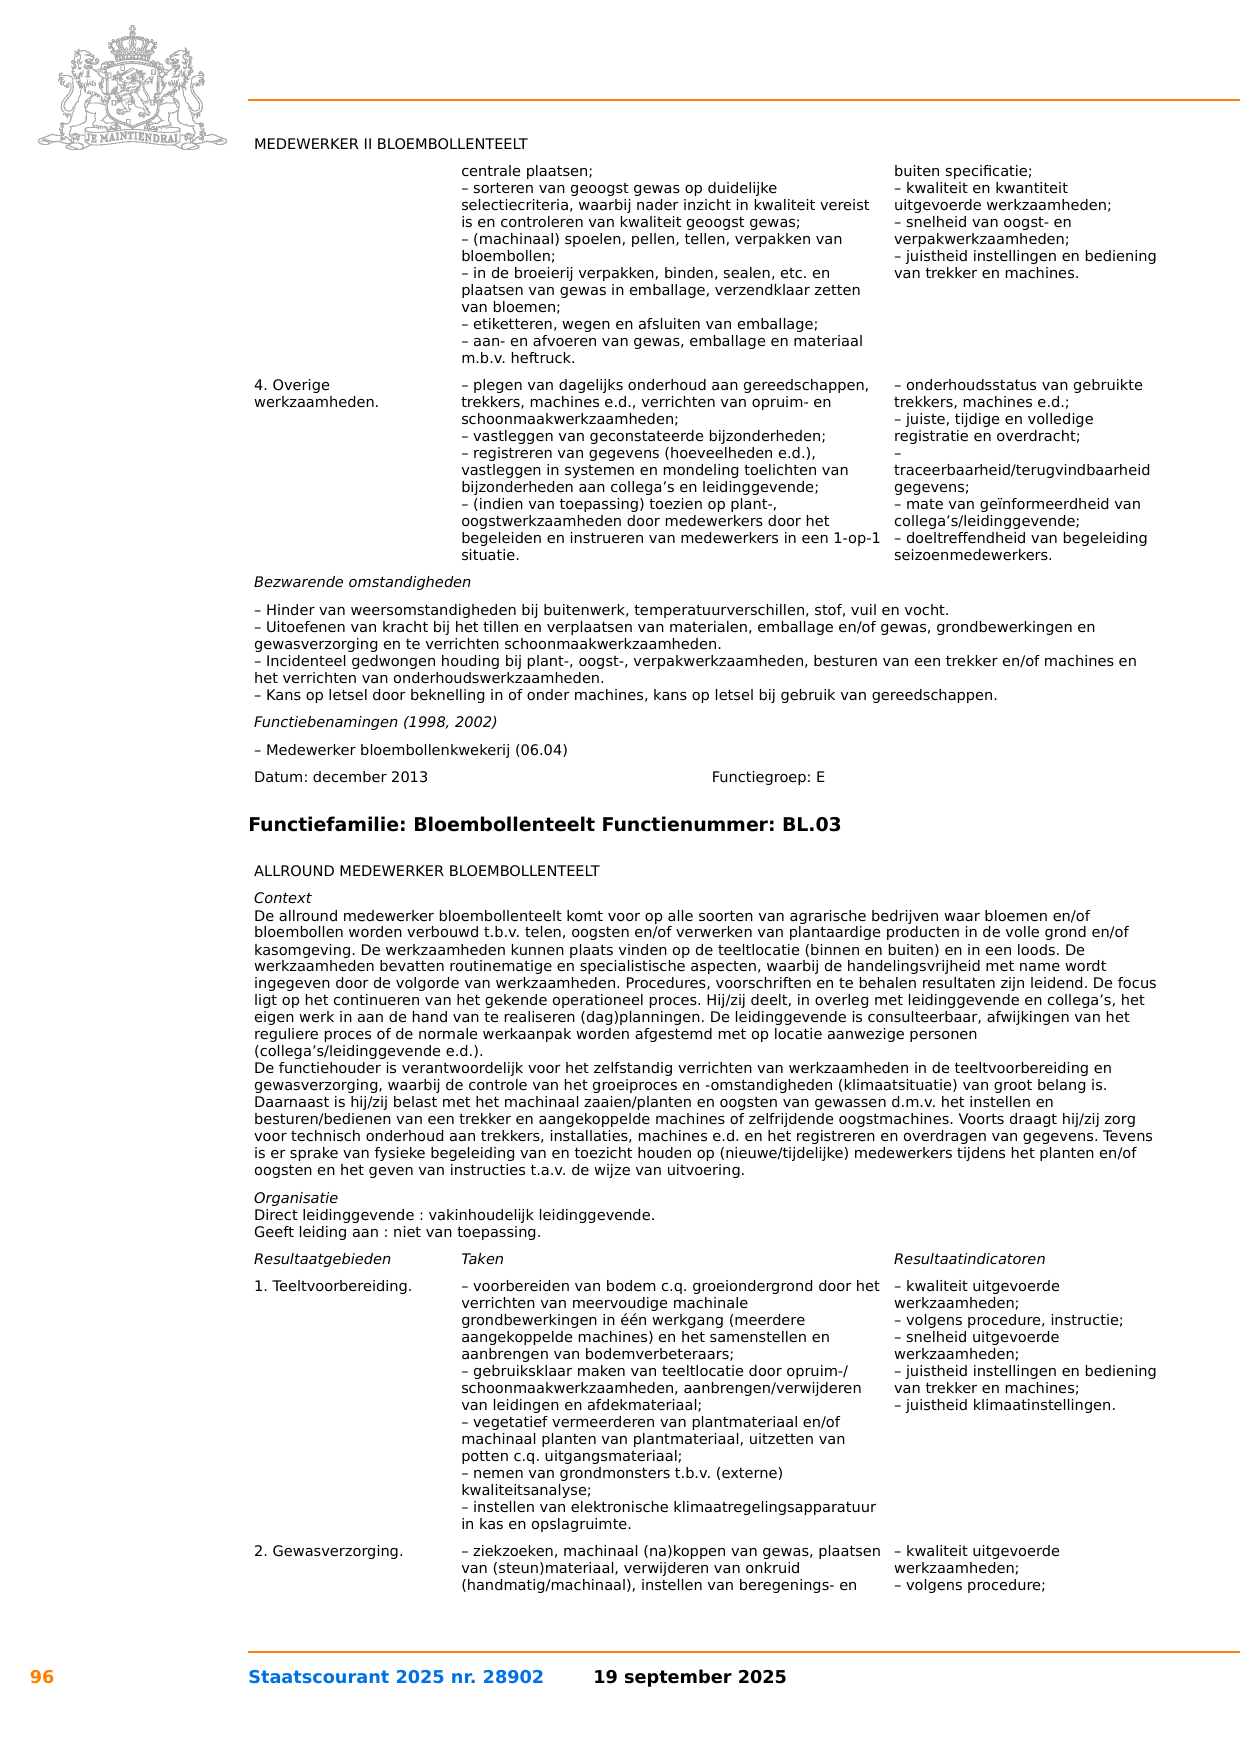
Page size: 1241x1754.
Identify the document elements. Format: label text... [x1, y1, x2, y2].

table_cell – kwaliteit uitgevoerde werkzaamheden; – volgens procedure, instructie; – snelheid uitgevoerde werkzaamheden; – juistheid instellingen en bediening van trekker en machines; – juistheid klimaatinstellingen. [889, 1274, 1163, 1538]
table_cell centrale plaatsen; – sorteren van geoogst gewas op duidelijke selectiecriteria, waarbij nader inzicht in kwaliteit vereist is en controleren van kwaliteit geoogst gewas; – (machinaal) spoelen, pellen, tellen, verpakken van bloembollen; – in de broeierij verpakken, binden, sealen, etc. en plaatsen van gewas in emballage, verzendklaar zetten van bloemen; – etiketteren, wegen en afsluiten van emballage; – aan- en afvoeren van gewas, emballage en materiaal m.b.v. heftruck. [456, 158, 888, 371]
table_header ALLROUND MEDEWERKER BLOEMBOLLENTEELT [249, 858, 1163, 885]
table_cell – Medewerker bloembollenkwekerij (06.04) [249, 737, 1163, 763]
table_cell Functiebenamingen (1998, 2002) [249, 709, 1163, 736]
table_cell Organisatie Direct leidinggevende : vakinhoudelijk leidinggevende. Geeft leiding aan : niet van toepassing. [249, 1185, 1163, 1245]
table_cell 1. Teeltvoorbereiding. [249, 1274, 454, 1538]
table_cell 4. Overige werkzaamheden. [249, 373, 454, 569]
table_cell Resultaatgebieden [249, 1246, 454, 1272]
table_cell 2. Gewasverzorging. [249, 1539, 454, 1599]
picture [38, 25, 227, 150]
table_cell buiten specificatie; – kwaliteit en kwantiteit uitgevoerde werkzaamheden; – snelheid van oogst- en verpakwerkzaamheden; – juistheid instellingen en bediening van trekker en machines. [889, 158, 1163, 371]
table_cell Resultaatindicatoren [889, 1246, 1163, 1272]
table_cell – ziekzoeken, machinaal (na)koppen van gewas, plaatsen van (steun)materiaal, verwijderen van onkruid (handmatig/machinaal), instellen van beregenings- en [456, 1539, 888, 1599]
table_header MEDEWERKER II BLOEMBOLLENTEELT [249, 131, 1163, 157]
table_cell – voorbereiden van bodem c.q. groeiondergrond door het verrichten van meervoudige machinale grondbewerkingen in één werkgang (meerdere aangekoppelde machines) en het samenstellen en aanbrengen van bodemverbeteraars; – gebruiksklaar maken van teeltlocatie door opruim-/ schoonmaakwerkzaamheden, aanbrengen/verwijderen van leidingen en afdekmateriaal; – vegetatief vermeerderen van plantmateriaal en/of machinaal planten van plantmateriaal, uitzetten van potten c.q. uitgangsmateriaal; – nemen van grondmonsters t.b.v. (externe) kwaliteitsanalyse; – instellen van elektronische klimaatregelingsapparatuur in kas en opslagruimte. [456, 1274, 888, 1538]
table_cell – onderhoudsstatus van gebruikte trekkers, machines e.d.; – juiste, tijdige en volledige registratie en overdracht; – traceerbaarheid/terugvindbaarheid gegevens; – mate van geïnformeerdheid van collega’s/leidinggevende; – doeltreffendheid van begeleiding seizoenmedewerkers. [889, 373, 1163, 569]
table_cell – kwaliteit uitgevoerde werkzaamheden; – volgens procedure; [889, 1539, 1163, 1599]
subtitle Functiefamilie: Bloembollenteelt Functienummer: BL.03 [248, 813, 1163, 835]
table_cell Taken [456, 1246, 888, 1272]
table_cell Bezwarende omstandigheden [249, 570, 1163, 596]
table_cell – plegen van dagelijks onderhoud aan gereedschappen, trekkers, machines e.d., verrichten van opruim- en schoonmaakwerkzaamheden; – vastleggen van geconstateerde bijzonderheden; – registreren van gegevens (hoeveelheden e.d.), vastleggen in systemen en mondeling toelichten van bijzonderheden aan collega’s en leidinggevende; – (indien van toepassing) toezien op plant-, oogstwerkzaamheden door medewerkers door het begeleiden en instrueren van medewerkers in een 1-op-1 situatie. [456, 373, 888, 569]
table_cell – Hinder van weersomstandigheden bij buitenwerk, temperatuurverschillen, stof, vuil en vocht. – Uitoefenen van kracht bij het tillen en verplaatsen van materialen, emballage en/of gewas, grondbewerkingen en gewasverzorging en te verrichten schoonmaakwerkzaamheden. – Incidenteel gedwongen houding bij plant-, oogst-, verpakwerkzaamheden, besturen van een trekker en/of machines en het verrichten van onderhoudswerkzaamheden. – Kans op letsel door beknelling in of onder machines, kans op letsel bij gebruik van gereedschappen. [249, 597, 1163, 708]
table_cell [249, 158, 454, 371]
table_cell Functiegroep: E [706, 764, 1163, 791]
table_cell Context De allround medewerker bloembollenteelt komt voor op alle soorten van agrarische bedrijven waar bloemen en/of bloembollen worden verbouwd t.b.v. telen, oogsten en/of verwerken van plantaardige producten in de volle grond en/of kasomgeving. De werkzaamheden kunnen plaats vinden op de teeltlocatie (binnen en buiten) en in een loods. De werkzaamheden bevatten routinematige en specialistische aspecten, waarbij de handelingsvrijheid met name wordt ingegeven door de volgorde van werkzaamheden. Procedures, voorschriften en te behalen resultaten zijn leidend. De focus ligt op het continueren van het gekende operationeel proces. Hij/zij deelt, in overleg met leidinggevende en collega’s, het eigen werk in aan de hand van te realiseren (dag)planningen. De leidinggevende is consulteerbaar, afwijkingen van het reguliere proces of de normale werkaanpak worden afgestemd met op locatie aanwezige personen (collega’s/leidinggevende e.d.). De functiehouder is verantwoordelijk voor het zelfstandig verrichten van werkzaamheden in de teeltvoorbereiding en gewasverzorging, waarbij de controle van het groeiproces en -omstandigheden (klimaatsituatie) van groot belang is. Daarnaast is hij/zij belast met het machinaal zaaien/planten en oogsten van gewassen d.m.v. het instellen en besturen/bedienen van een trekker en aangekoppelde machines of zelfrijdende oogstmachines. Voorts draagt hij/zij zorg voor technisch onderhoud aan trekkers, installaties, machines e.d. en het registreren en overdragen van gegevens. Tevens is er sprake van fysieke begeleiding van en toezicht houden op (nieuwe/tijdelijke) medewerkers tijdens het planten en/of oogsten en het geven van instructies t.a.v. de wijze van uitvoering. [249, 886, 1163, 1184]
table_cell Datum: december 2013 [249, 764, 705, 791]
